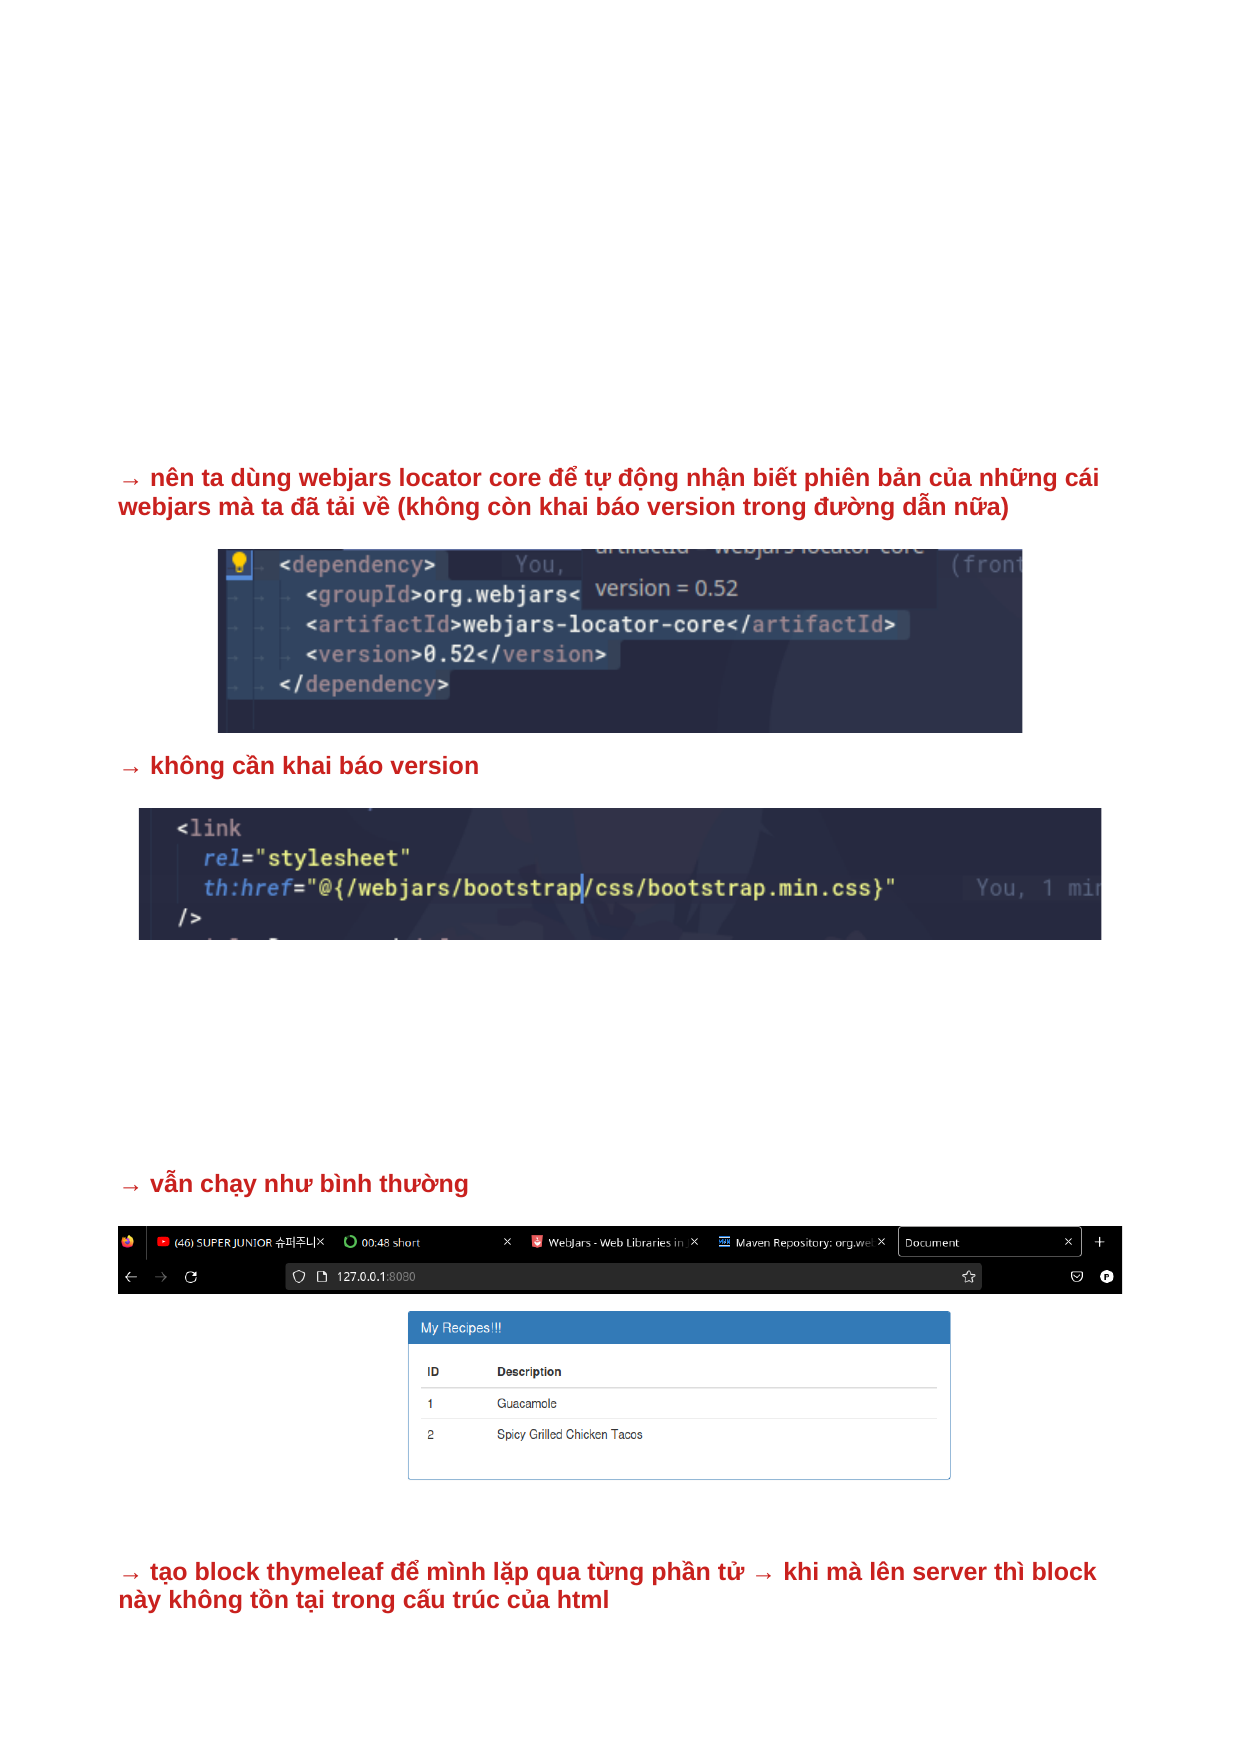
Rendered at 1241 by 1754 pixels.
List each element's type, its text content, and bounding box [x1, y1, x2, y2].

picture [217, 549, 1023, 733]
text → tạo block thymeleaf để mình lặp qua từng phần tử → khi mà lên server thì block này không tồn tại trong cấu trúc của html [118, 1557, 1122, 1614]
picture [138, 808, 1102, 940]
text → nên ta dùng webjars locator core để tự động nhận biết phiên bản của những cái webjars mà ta đã tải về (không còn khai báo version trong đường dẫn nữa) [118, 463, 1122, 521]
text → không cần khai báo version [118, 751, 1122, 779]
text → vẫn chạy như bình thường [118, 1169, 1122, 1198]
picture [118, 1226, 1123, 1500]
